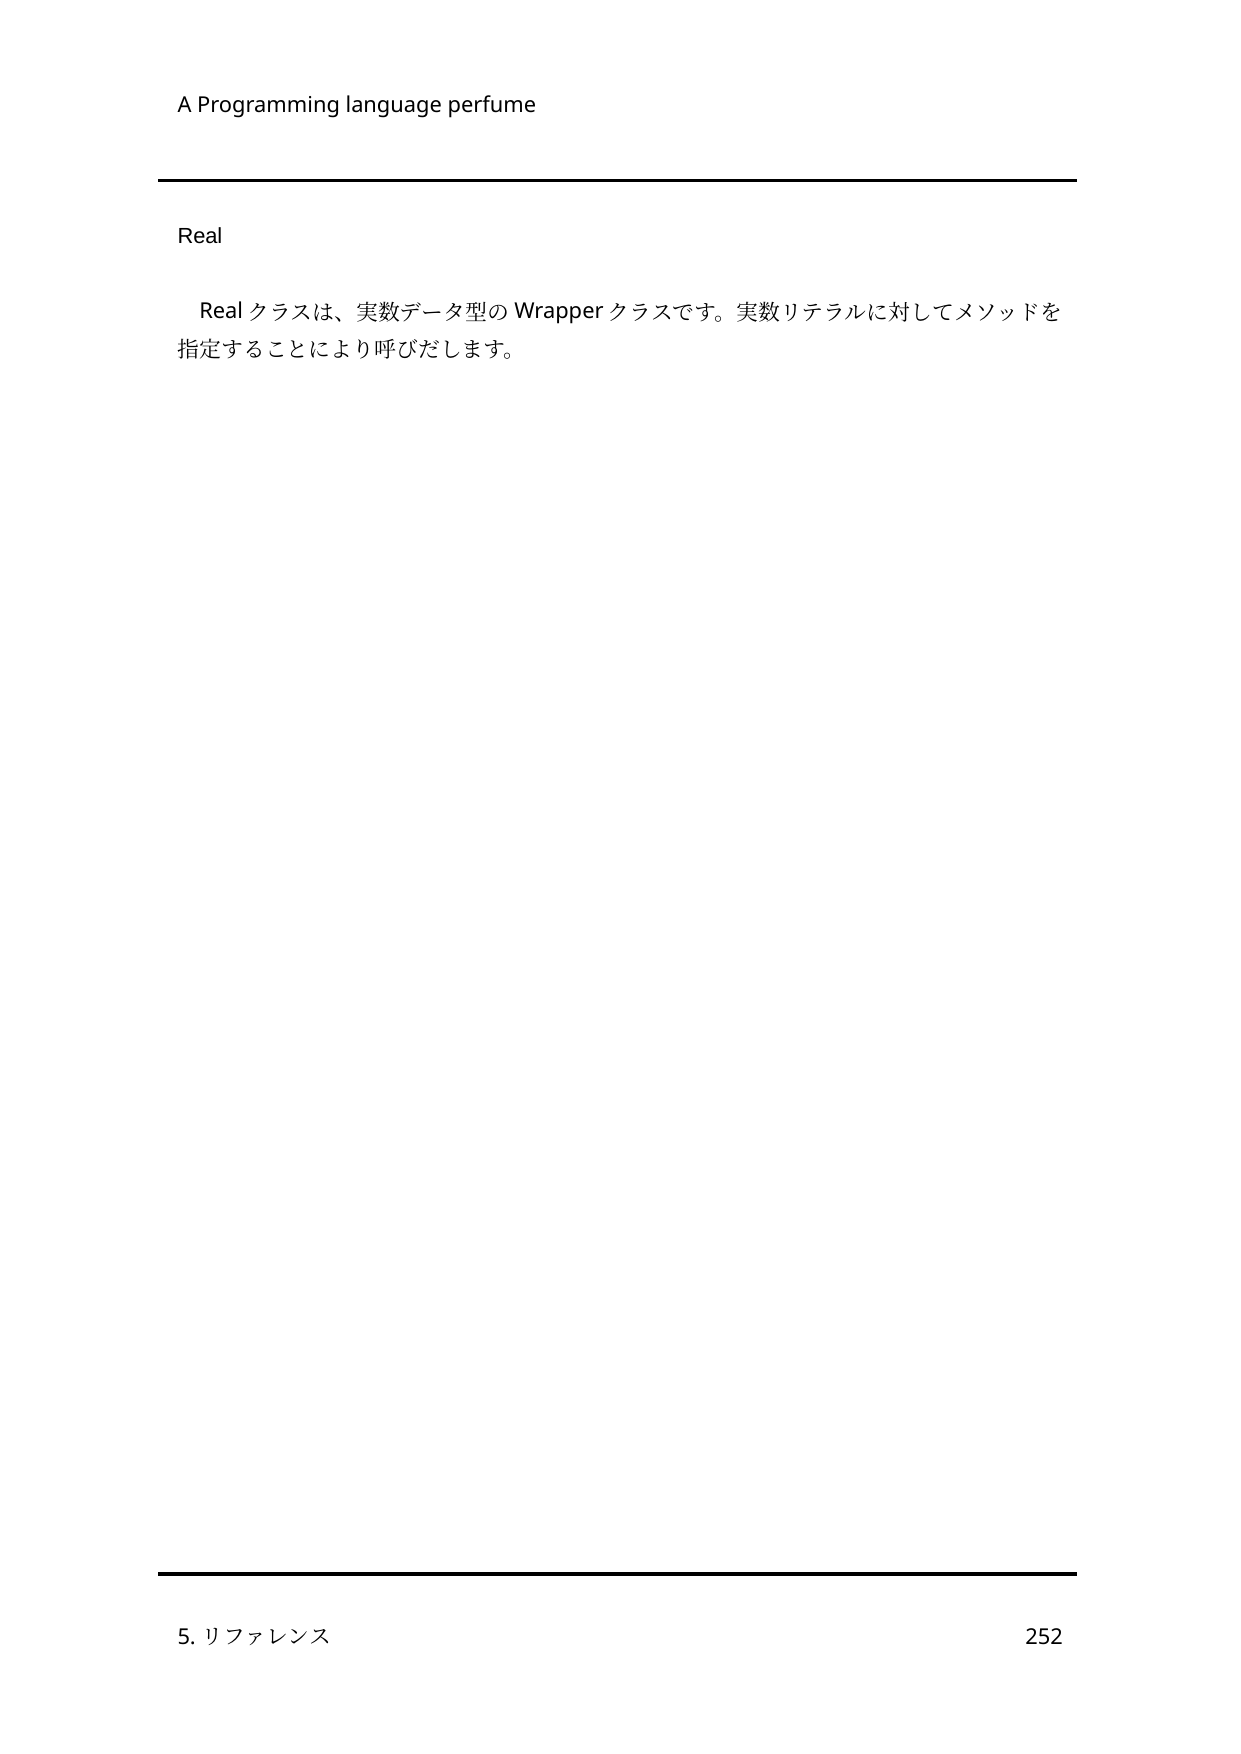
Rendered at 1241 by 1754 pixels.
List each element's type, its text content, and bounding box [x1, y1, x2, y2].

text Realクラスは、実数データ型のWrapperクラスです。実数リテラルに対してメソッドを指定することにより呼びだします。 [177, 292, 1063, 367]
subtitle Real [177, 217, 1063, 254]
